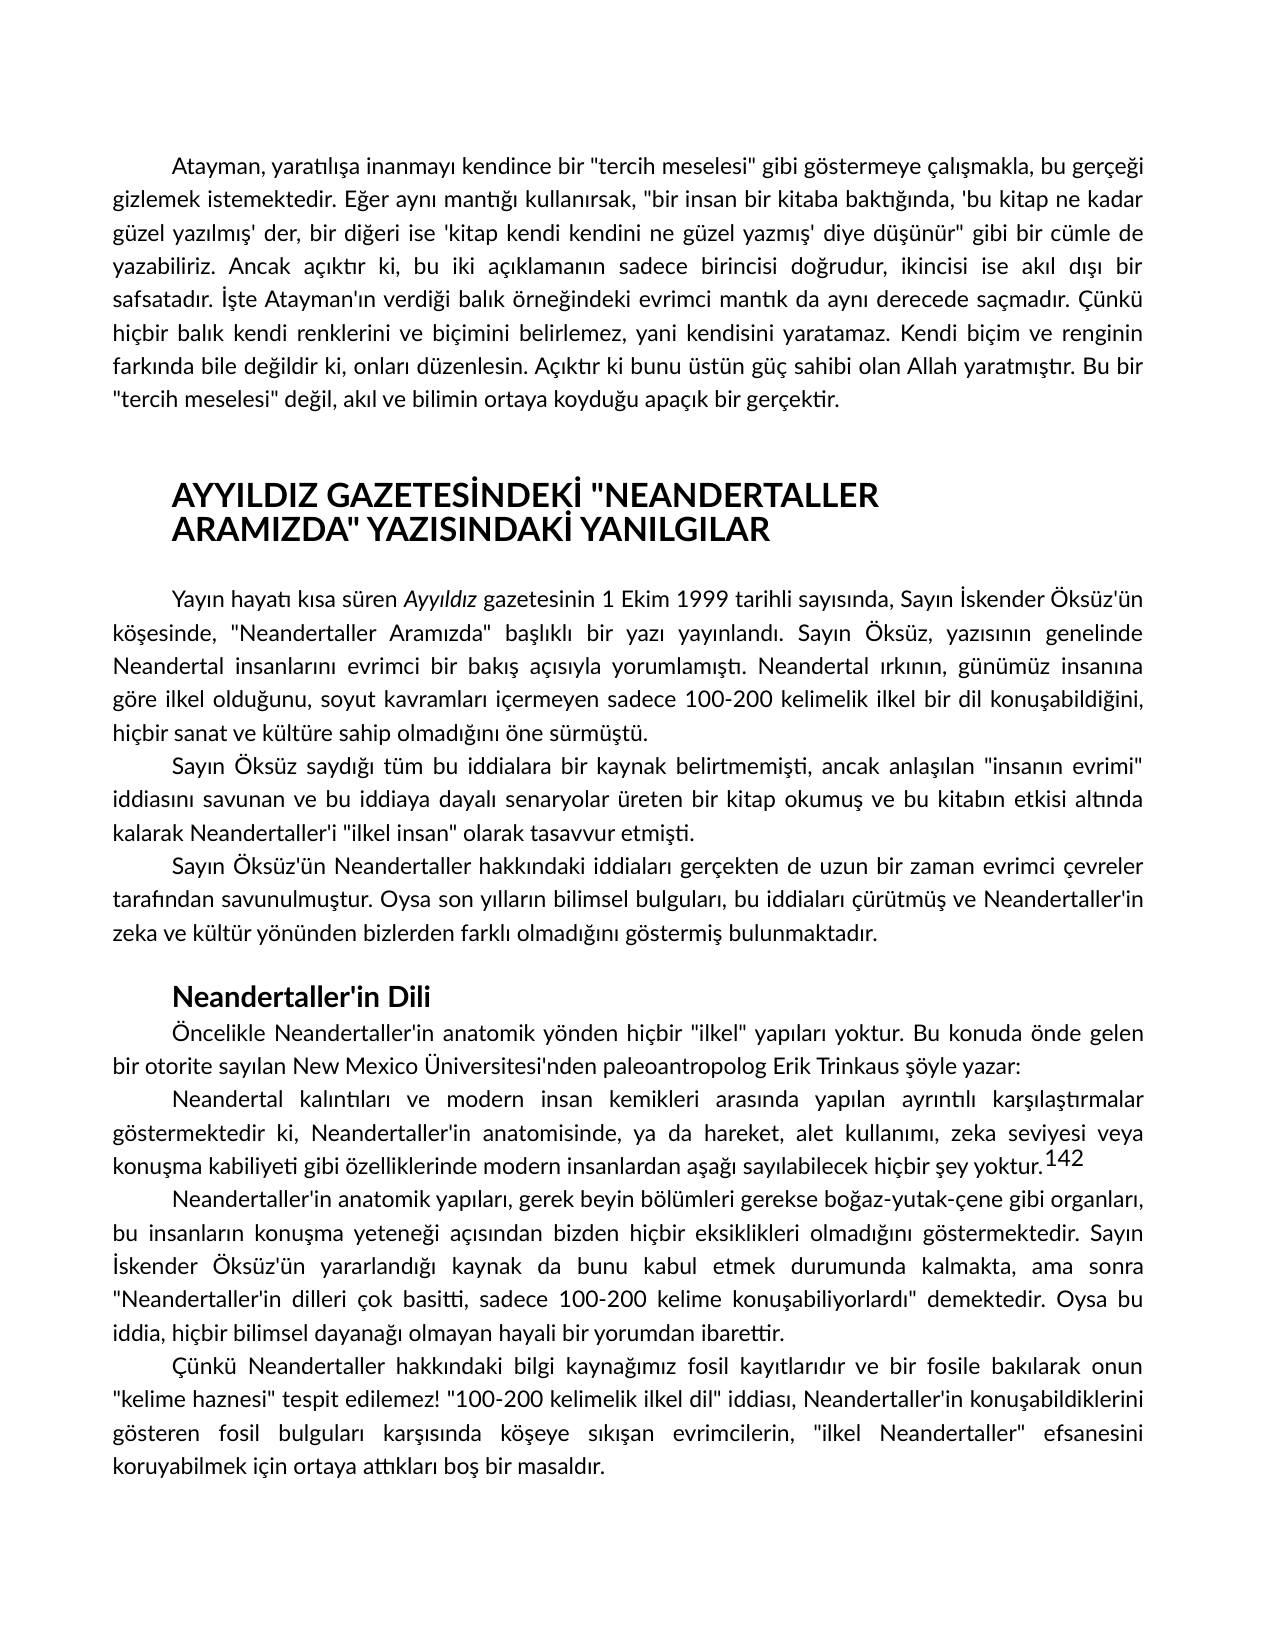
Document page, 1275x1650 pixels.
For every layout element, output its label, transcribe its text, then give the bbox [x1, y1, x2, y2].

text Sayın Öksüz saydığı tüm bu iddialara bir kaynak belirtmemişti, ancak anlaşılan "insanın evrimi" iddiasını savunan ve bu iddiaya dayalı senaryolar üreten bir kitap okumuş ve bu kitabın etkisi altında kalarak Neandertaller'i "ilkel insan" olarak tasavvur etmişti. [112, 748, 1145, 848]
text Çünkü Neandertaller hakkındaki bilgi kaynağımız fosil kayıtlarıdır ve bir fosile bakılarak onun "kelime haznesi" tespit edilemez! "100-200 kelimelik ilkel dil" iddiası, Neandertaller'in konuşabildiklerini gösteren fosil bulguları karşısında köşeye sıkışan evrimcilerin, "ilkel Neandertaller" efsanesini koruyabilmek için ortaya attıkları boş bir masaldır. [112, 1348, 1145, 1481]
text Neandertaller'in Dili [112, 981, 1145, 1014]
text Atayman, yaratılışa inanmayı kendince bir "tercih meselesi" gibi göstermeye çalışmakla, bu gerçeği gizlemek istemektedir. Eğer aynı mantığı kullanırsak, "bir insan bir kitaba baktığında, 'bu kitap ne kadar güzel yazılmış' der, bir diğeri ise 'kitap kendi kendini ne güzel yazmış' diye düşünür" gibi bir cümle de yazabiliriz. Ancak açıktır ki, bu iki açıklamanın sadece birincisi doğrudur, ikincisi ise akıl dışı bir safsatadır. İşte Atayman'ın verdiği balık örneğindeki evrimci mantık da aynı derecede saçmadır. Çünkü hiçbir balık kendi renklerini ve biçimini belirlemez, yani kendisini yaratamaz. Kendi biçim ve renginin farkında bile değildir ki, onları düzenlesin. Açıktır ki bunu üstün güç sahibi olan Allah yaratmıştır. Bu bir "tercih meselesi" değil, akıl ve bilimin ortaya koyduğu apaçık bir gerçektir. [112, 148, 1145, 414]
text Yayın hayatı kısa süren Ayyıldız gazetesinin 1 Ekim 1999 tarihli sayısında, Sayın İskender Öksüz'ün köşesinde, "Neandertaller Aramızda" başlıklı bir yazı yayınlandı. Sayın Öksüz, yazısının genelinde Neandertal insanlarını evrimci bir bakış açısıyla yorumlamıştı. Neandertal ırkının, günümüz insanına göre ilkel olduğunu, soyut kavramları içermeyen sadece 100-200 kelimelik ilkel bir dil konuşabildiğini, hiçbir sanat ve kültüre sahip olmadığını öne sürmüştü. [112, 581, 1145, 748]
text AYYILDIZ GAZETESİNDEKİ "NEANDERTALLER [112, 481, 1145, 514]
text Neandertal kalıntıları ve modern insan kemikleri arasında yapılan ayrıntılı karşılaştırmalar göstermektedir ki, Neandertaller'in anatomisinde, ya da hareket, alet kullanımı, zeka seviyesi veya konuşma kabiliyeti gibi özelliklerinde modern insanlardan aşağı sayılabilecek hiçbir şey yoktur.142 [112, 1081, 1145, 1181]
text ARAMIZDA" YAZISINDAKİ YANILGILAR [112, 514, 1145, 548]
text Öncelikle Neandertaller'in anatomik yönden hiçbir "ilkel" yapıları yoktur. Bu konuda önde gelen bir otorite sayılan New Mexico Üniversitesi'nden paleoantropolog Erik Trinkaus şöyle yazar: [112, 1014, 1145, 1081]
text Sayın Öksüz'ün Neandertaller hakkındaki iddiaları gerçekten de uzun bir zaman evrimci çevreler tarafından savunulmuştur. Oysa son yılların bilimsel bulguları, bu iddiaları çürütmüş ve Neandertaller'in zeka ve kültür yönünden bizlerden farklı olmadığını göstermiş bulunmaktadır. [112, 848, 1145, 948]
text Neandertaller'in anatomik yapıları, gerek beyin bölümleri gerekse boğaz-yutak-çene gibi organları, bu insanların konuşma yeteneği açısından bizden hiçbir eksiklikleri olmadığını göstermektedir. Sayın İskender Öksüz'ün yararlandığı kaynak da bunu kabul etmek durumunda kalmakta, ama sonra "Neandertaller'in dilleri çok basitti, sadece 100-200 kelime konuşabiliyorlardı" demektedir. Oysa bu iddia, hiçbir bilimsel dayanağı olmayan hayali bir yorumdan ibarettir. [112, 1181, 1145, 1348]
